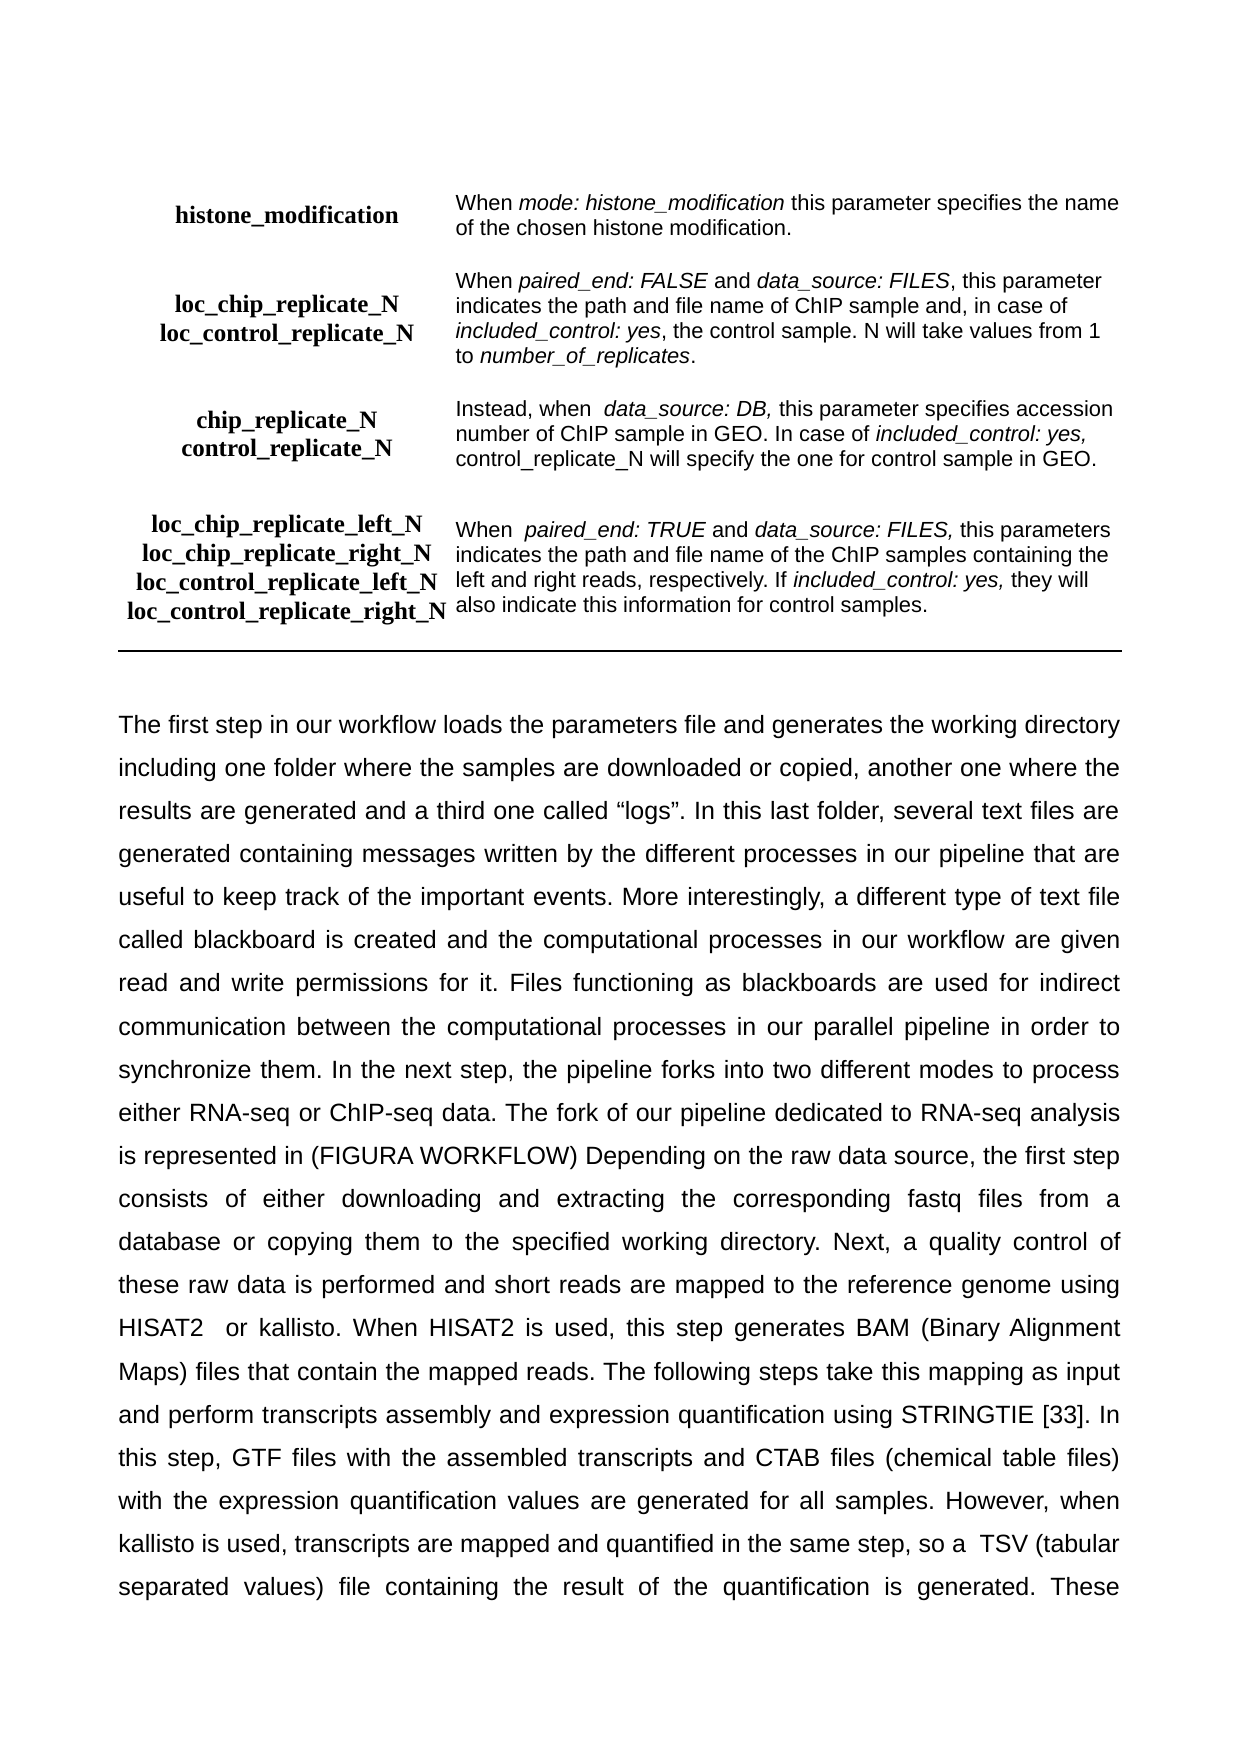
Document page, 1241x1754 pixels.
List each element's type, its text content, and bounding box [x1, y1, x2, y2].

table_cell loc_chip_replicate_left_N loc_chip_replicate_right_N loc_control_replicate_left_N loc_control_replicate_right_N [118, 484, 455, 650]
table_cell When paired_end: FALSE and data_source: FILES, this parameter indicates the path and file name of ChIP sample and, in case of included_control: yes, the control sample. N will take values from 1 to number_of_replicates. [455, 253, 1122, 383]
table_cell histone_modification [118, 176, 455, 253]
table_cell When paired_end: TRUE and data_source: FILES, this parameters indicates the path and file name of the ChIP samples containing the left and right reads, respectively. If included_control: yes, they will also indicate this information for control samples. [455, 484, 1122, 650]
table_cell loc_chip_replicate_N loc_control_replicate_N [118, 253, 455, 383]
table_cell chip_replicate_N control_replicate_N [118, 384, 455, 484]
table_cell Instead, when data_source: DB, this parameter specifies accession number of ChIP sample in GEO. In case of included_control: yes, control_replicate_N will specify the one for control sample in GEO. [455, 384, 1122, 484]
text The first step in our workflow loads the parameters file and generates the working directory including one folder where the samples are downloaded or copied, another one where the results are generated and a third one called “logs”. In this last folder, several text files are generated containing messages written by the different processes in our pipeline that are useful to keep track of the important events. More interestingly, a different type of text file called blackboard is created and the computational processes in our workflow are given read and write permissions for it. Files functioning as blackboards are used for indirect communication between the computational processes in our parallel pipeline in order to synchronize them. In the next step, the pipeline forks into two different modes to process either RNA-seq or ChIP-seq data. The fork of our pipeline dedicated to RNA-seq analysis is represented in (FIGURA WORKFLOW) Depending on the raw data source, the first step consists of either downloading and extracting the corresponding fastq files from a database or copying them to the specified working directory. Next, a quality control of these raw data is performed and short reads are mapped to the reference genome using HISAT2 or kallisto. When HISAT2 is used, this step generates BAM (Binary Alignment Maps) files that contain the mapped reads. The following steps take this mapping as input and perform transcripts assembly and expression quantification using STRINGTIE [33]. In this step, GTF files with the assembled transcripts and CTAB files (chemical table files) with the expression quantification values are generated for all samples. However, when kallisto is used, transcripts are mapped and quantified in the same step, so a TSV (tabular separated values) file containing the result of the quantification is generated. These [118, 709, 1122, 1601]
table_cell When mode: histone_modification this parameter specifies the name of the chosen histone modification. [455, 176, 1122, 253]
